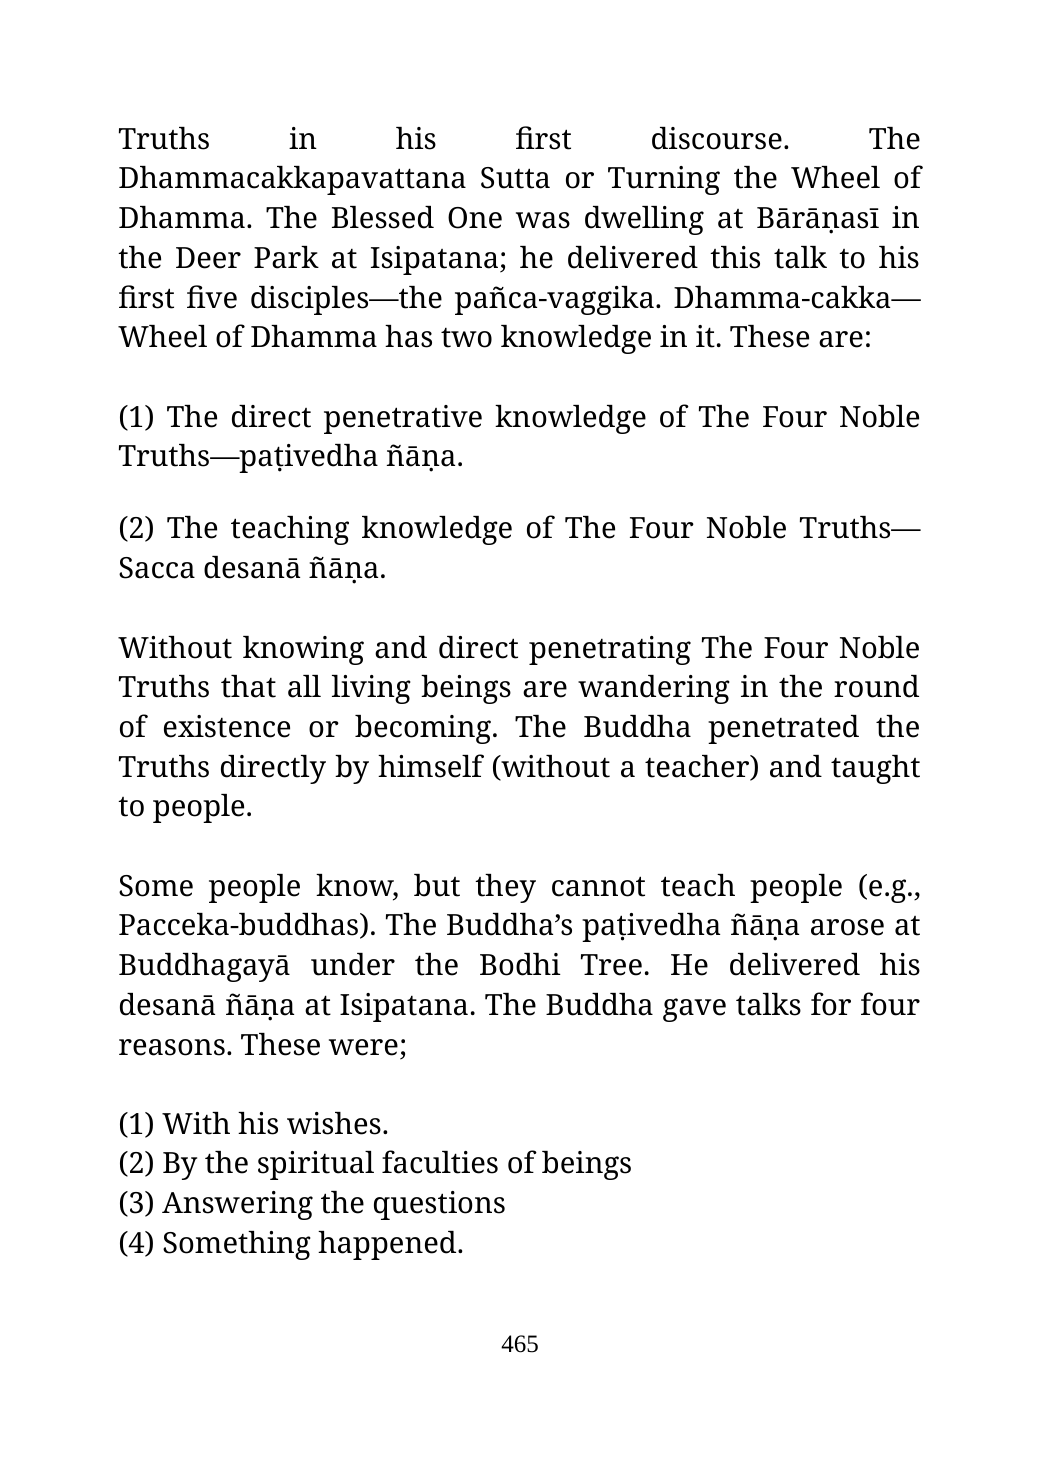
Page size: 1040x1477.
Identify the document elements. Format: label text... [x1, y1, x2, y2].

text (2) The teaching knowledge of The Four Noble Truths—Sacca desanā ñāṇa. Without knowing and direct penetrating The Four Noble Truths that all living beings are wandering in the round of existence or becoming. The Buddha penetrated the Truths directly by himself (without a teacher) and taught to people. Some people know, but they cannot teach people (e.g., Pacceka-buddhas). The Buddha’s paṭivedha ñāṇa arose at Buddhagayā under the Bodhi Tree. He delivered his desanā ñāṇa at Isipatana. The Buddha gave talks for four reasons. These were; (1) With his wishes. (2) By the spiritual faculties of beings (3) Answering the questions (4) Something happened. [118, 508, 922, 1262]
text Truths in his first discourse. The Dhammacakkapavattana Sutta or Turning the Wheel of Dhamma. The Blessed One was dwelling at Bārāṇasī in the Deer Park at Isipatana; he delivered this talk to his first five disciples—the pañca-vaggika. Dhamma-cakka—Wheel of Dhamma has two knowledge in it. These are: (1) The direct penetrative knowledge of The Four Noble Truths—paṭivedha ñāṇa. [118, 118, 922, 475]
